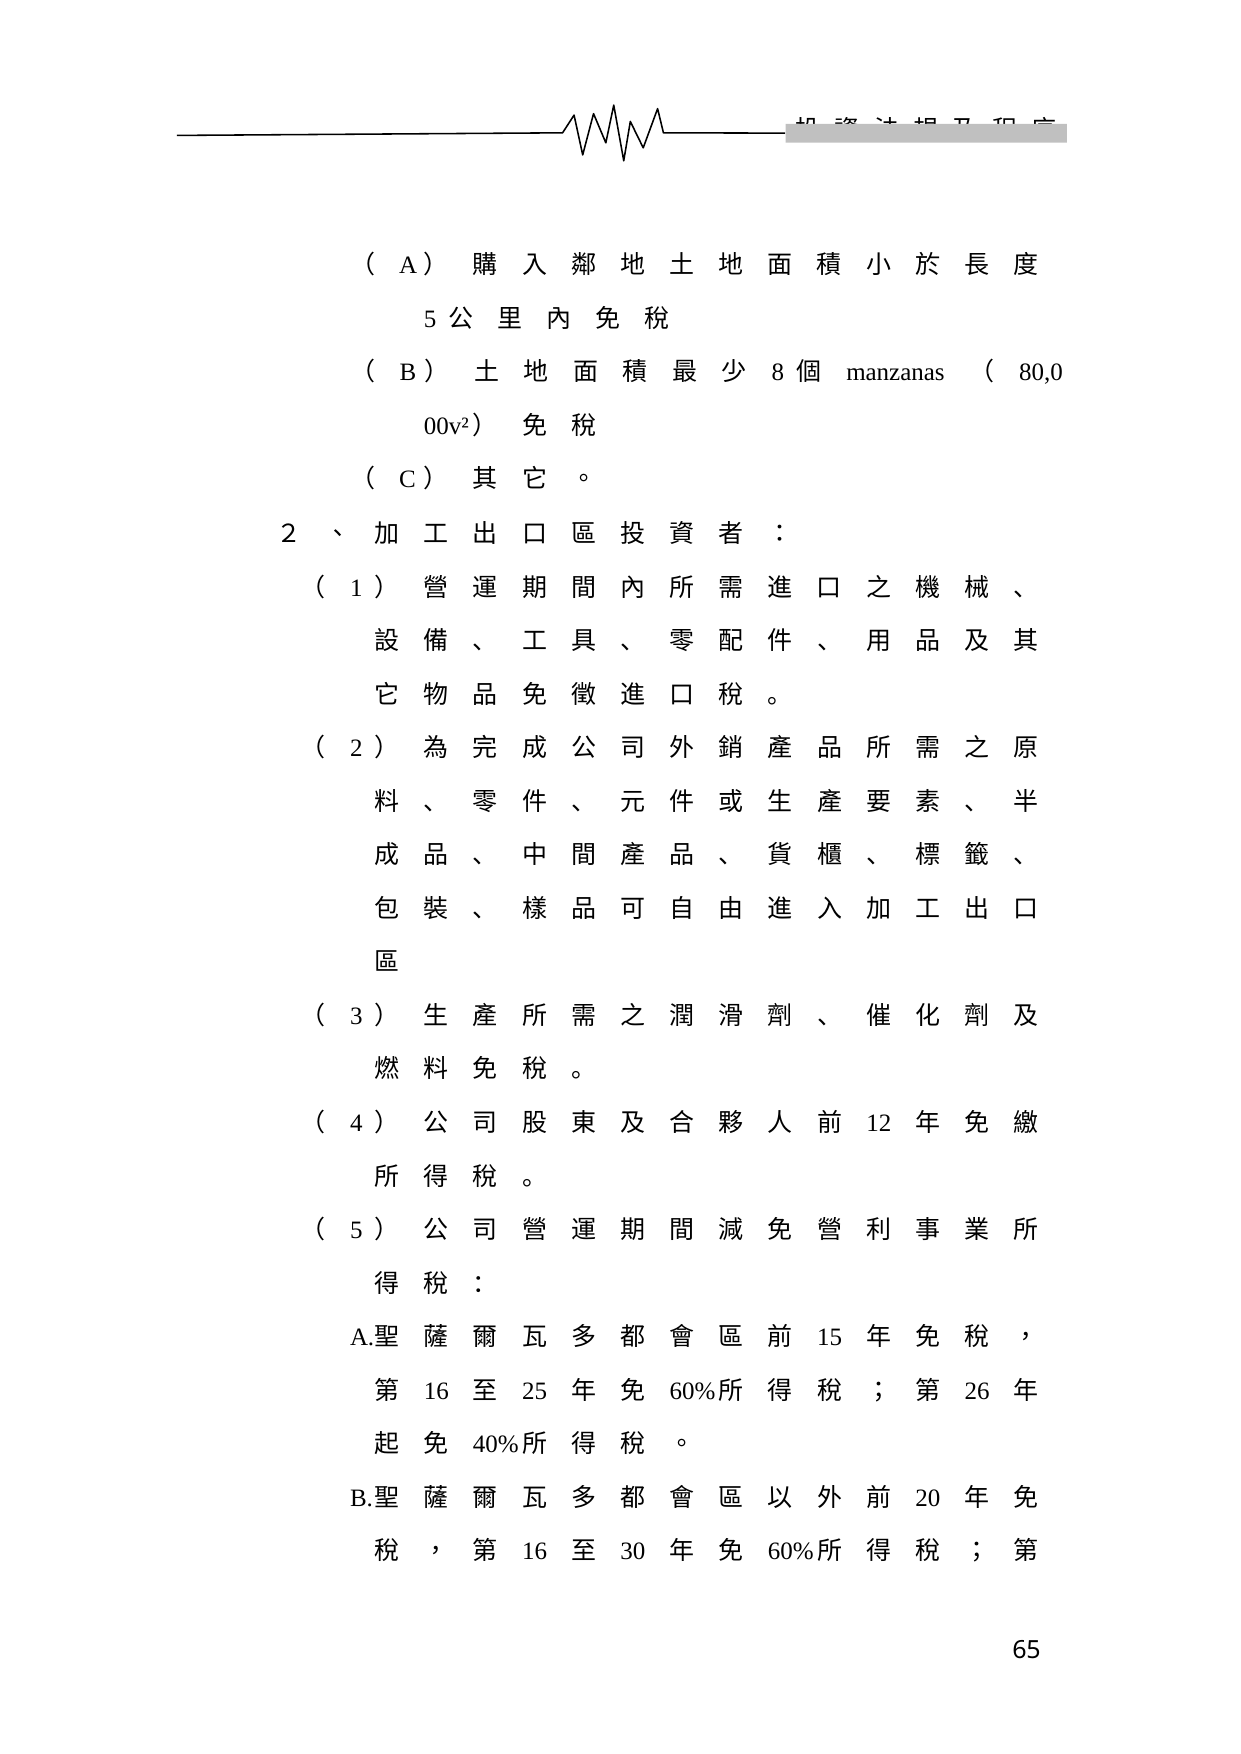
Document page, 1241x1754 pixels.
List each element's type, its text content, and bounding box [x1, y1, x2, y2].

text （2）為完成公司外銷產品所需之原料、零件、元件或生產要素、半成品、中間產品、貨櫃、標籤、包裝、樣品可自由進入加工出口區 [301, 719, 1063, 987]
text （B）土地面積最少8個manzanas（80,000v²）免稅 [350, 344, 1063, 451]
text A. 聖薩爾瓦多都會區前15年免稅，第16至25年免60%所得稅；第26年起免40%所得稅。 [337, 1308, 1063, 1469]
text B. 聖薩爾瓦多都會區以外前20年免稅，第16至30年免60%所得稅；第 [337, 1469, 1063, 1576]
text （3）生產所需之潤滑劑、催化劑及燃料免稅。 [301, 987, 1063, 1094]
text （C）其它。 [350, 451, 1063, 505]
text （5）公司營運期間減免營利事業所得稅： [301, 1201, 1063, 1308]
text （1）營運期間內所需進口之機械、設備、工具、零配件、用品及其它物品免徵進口稅。 [301, 558, 1063, 719]
text （A）購入鄰地土地面積小於長度5公里內免稅 [350, 237, 1063, 344]
text ２、加工出口區投資者： [276, 505, 1063, 558]
text （4）公司股東及合夥人前12年免繳所得稅。 [301, 1094, 1063, 1201]
